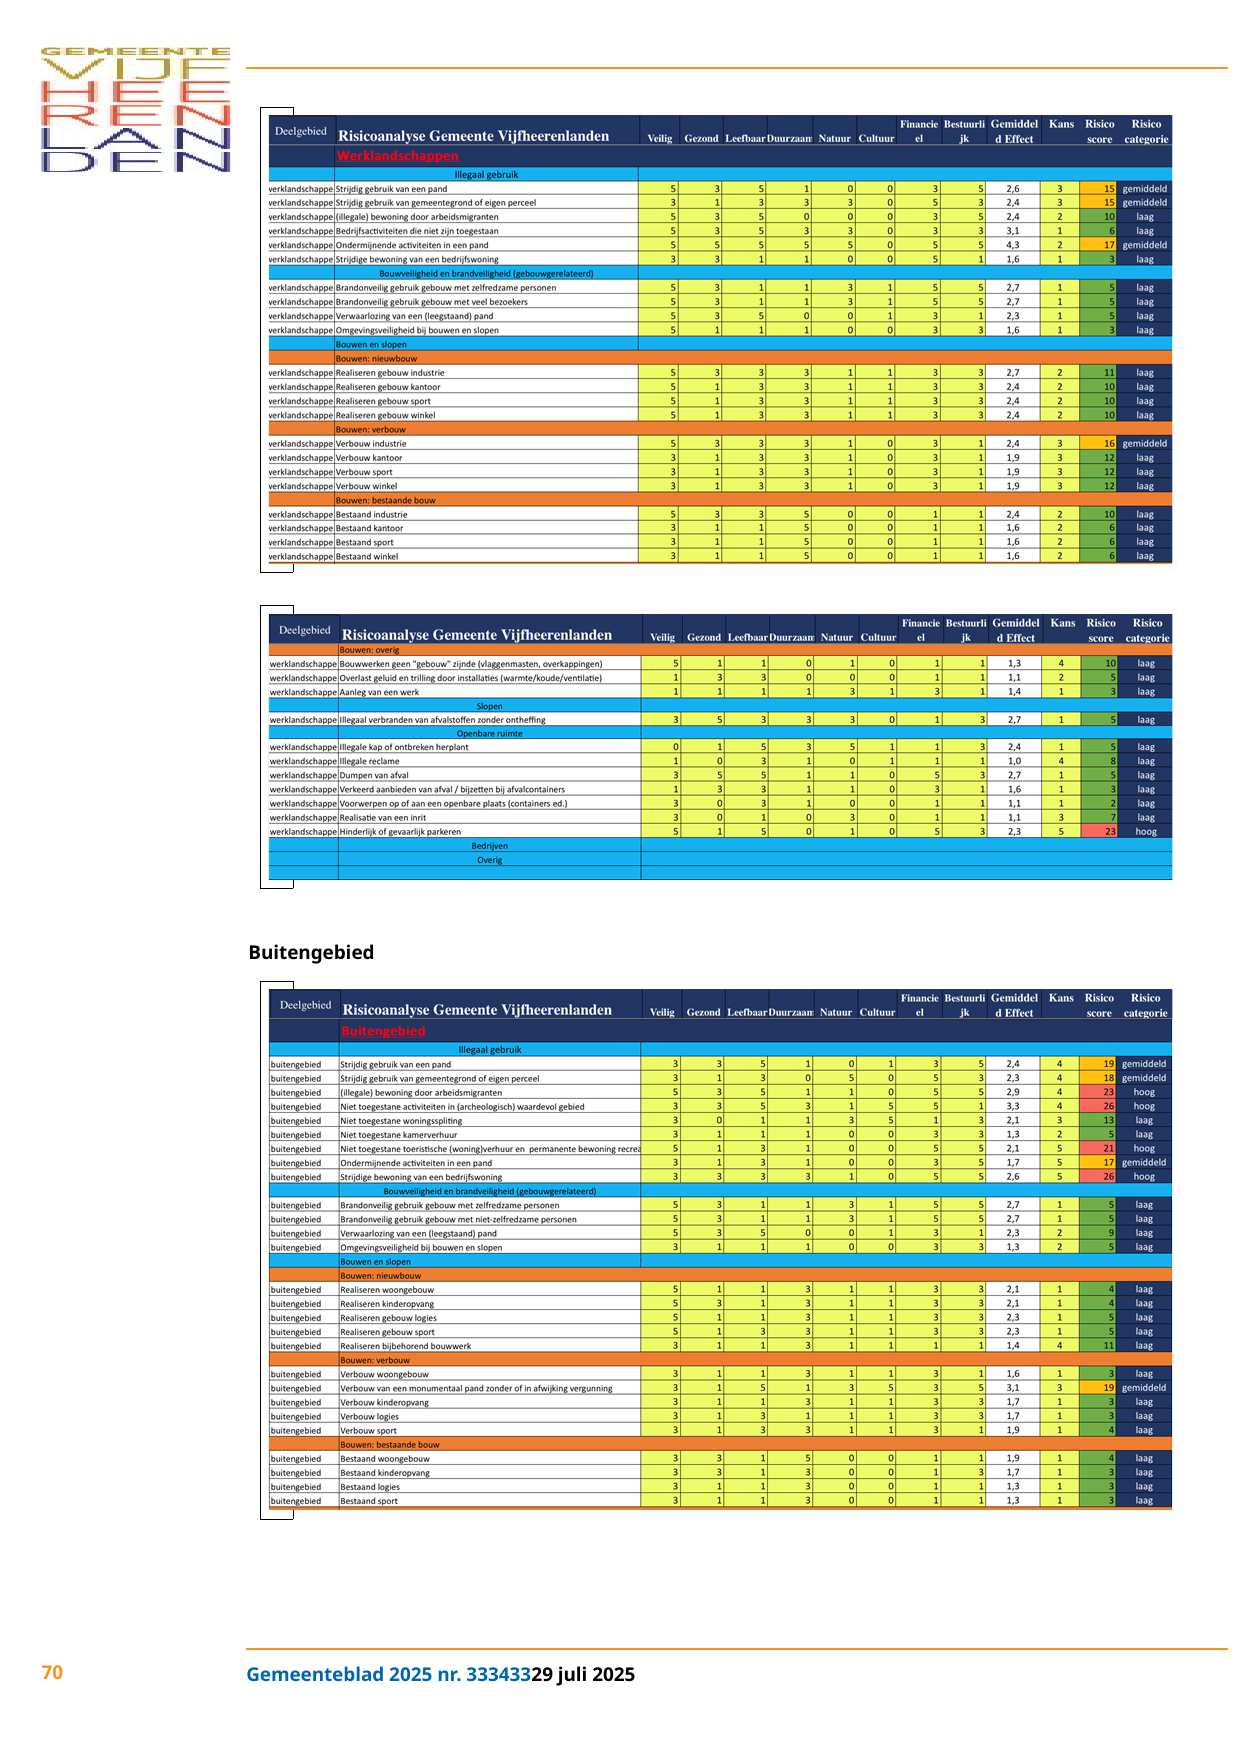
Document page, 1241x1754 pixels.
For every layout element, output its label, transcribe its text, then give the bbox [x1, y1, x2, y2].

picture [268, 1185, 1170, 1195]
picture [268, 1198, 1173, 1265]
picture [268, 614, 1173, 697]
picture [268, 1268, 1173, 1510]
picture [268, 989, 1173, 1041]
picture [268, 1044, 1170, 1054]
text Buitengebied [248, 939, 1152, 965]
picture [268, 351, 1173, 564]
picture [268, 115, 1173, 166]
picture [41, 47, 231, 172]
picture [268, 1057, 1173, 1182]
picture [268, 169, 1173, 347]
picture [268, 700, 1173, 880]
